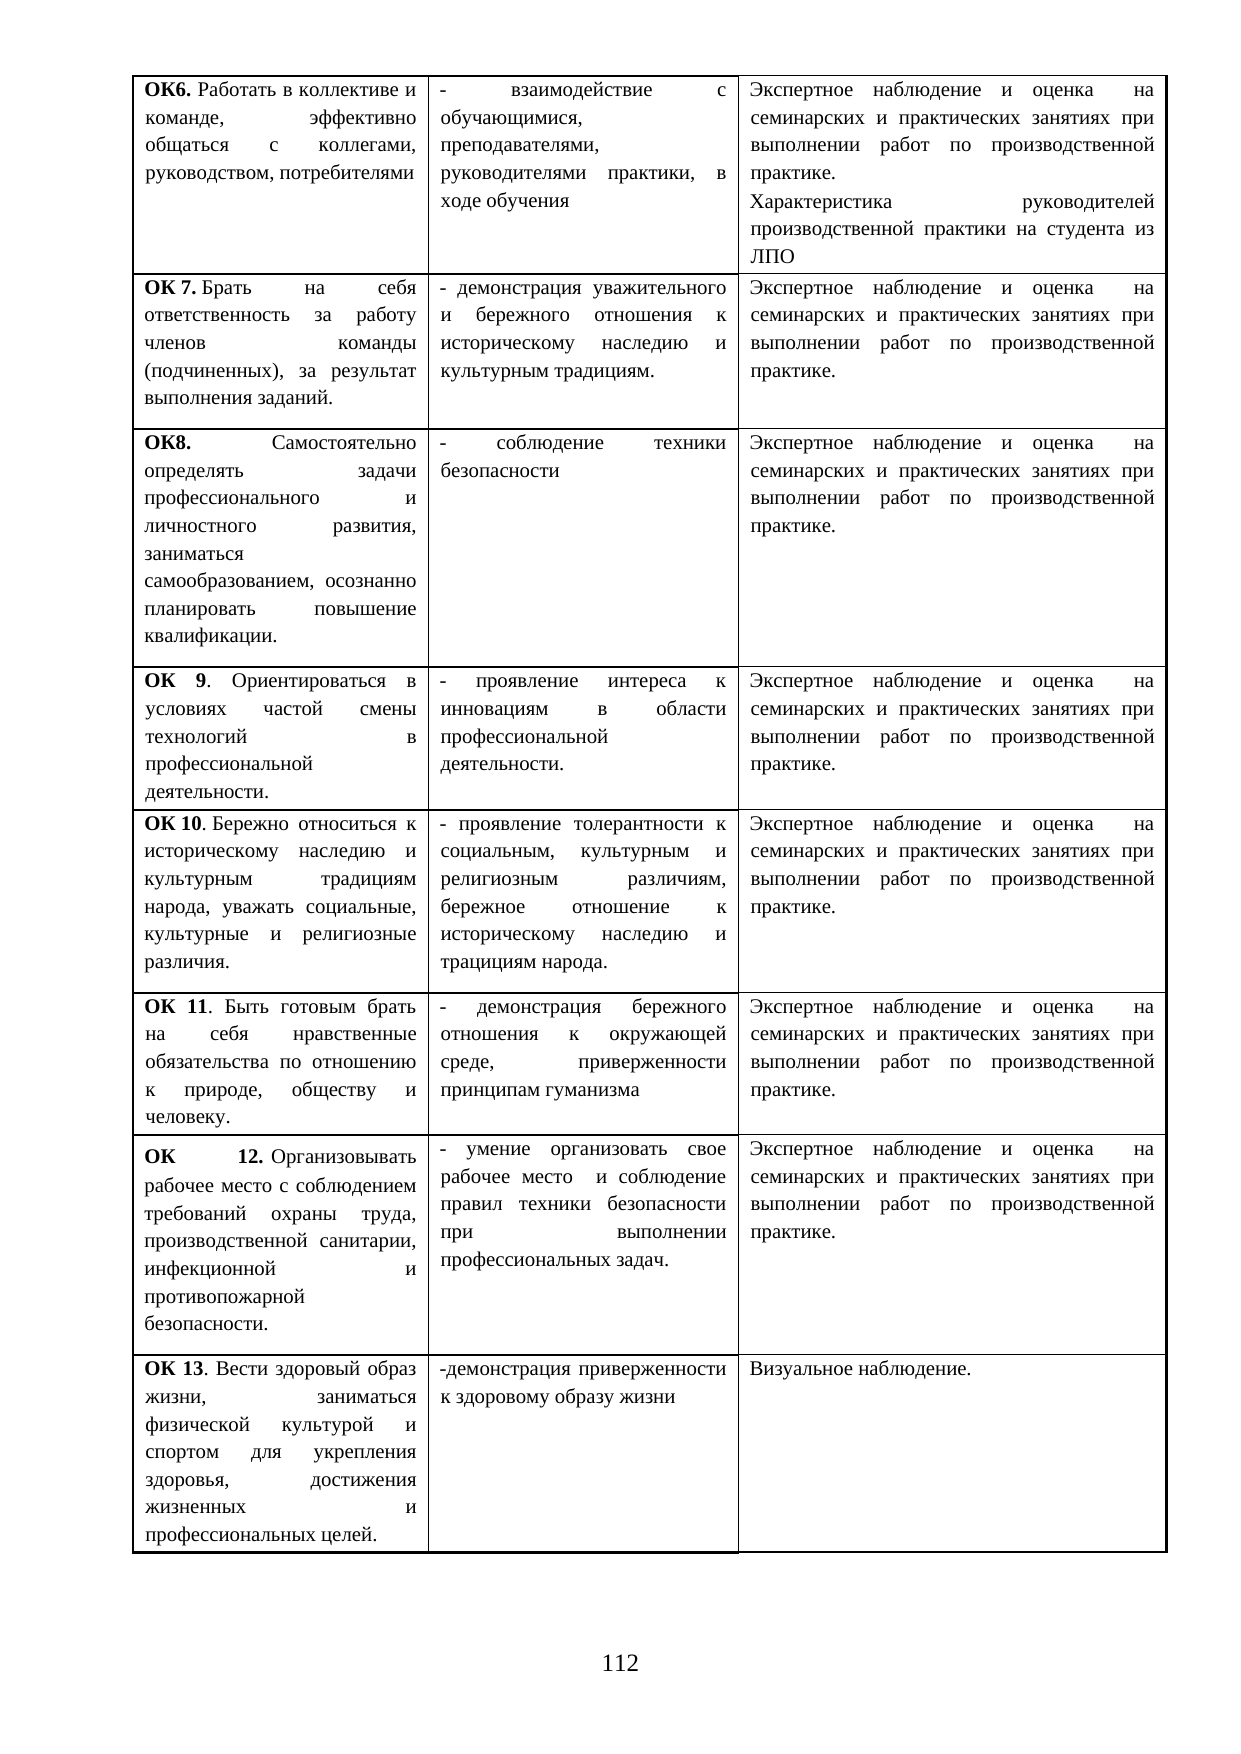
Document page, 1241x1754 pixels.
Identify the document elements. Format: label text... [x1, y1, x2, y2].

table_cell - демонстрация бережного отношения к окружающей среде, приверженности принципам гуманизма [429, 994, 738, 1134]
table_cell ОК 11. Быть готовым брать на себя нравственные обязательства по отношению к природе, обществу и человеку. [134, 994, 428, 1134]
table_cell ОК 9. Ориентироваться в условиях частой смены технологий в профессиональной деятельности. [134, 668, 428, 809]
table_cell Экспертное наблюдение и оценка на семинарских и практических занятиях при выполнении работ по производственной практике. [739, 1135, 1165, 1354]
table_cell Экспертное наблюдение и оценка на семинарских и практических занятиях при выполнении работ по производственной практике. [739, 667, 1165, 809]
table_cell ОК6. Работать в коллективе и команде, эффективно общаться с коллегами, руководством, потребителями [134, 77, 428, 273]
table_cell - проявление интереса к инновациям в области профессиональной деятельности. [429, 668, 738, 809]
table_cell ОК 12. Организовывать рабочее место с соблюдением требований охраны труда, производственной санитарии, инфекционной и противопожарной безопасности. [134, 1136, 428, 1354]
table_cell - взаимодействие с обучающимися, преподавателями, руководителями практики, в ходе обучения [429, 77, 738, 273]
table_cell Экспертное наблюдение и оценка на семинарских и практических занятиях при выполнении работ по производственной практике. [739, 274, 1165, 428]
table_cell Экспертное наблюдение и оценка на семинарских и практических занятиях при выполнении работ по производственной практике. [739, 993, 1165, 1134]
table_cell - проявление толерантности к социальным, культурным и религиозным различиям, бережное отношение к историческому наследию и трацициям народа. [429, 811, 738, 992]
table_cell Визуальное наблюдение. [739, 1355, 1165, 1551]
table_cell - умение организовать свое рабочее место и соблюдение правил техники безопасности при выполнении профессиональных задач. [429, 1136, 738, 1354]
table_cell ОК 7. Брать на себя ответственность за работу членов команды (подчиненных), за результат выполнения заданий. [134, 275, 428, 428]
table_cell -демонстрация приверженности к здоровому образу жизни [429, 1356, 738, 1551]
table_cell Экспертное наблюдение и оценка на семинарских и практических занятиях при выполнении работ по производственной практике. [739, 429, 1165, 666]
table_cell Экспертное наблюдение и оценка на семинарских и практических занятиях при выполнении работ по производственной практике. Характеристика руководителей производственной практики на студента из ЛПО [739, 76, 1165, 273]
table_cell ОК 10. Бережно относиться к историческому наследию и культурным традициям народа, уважать социальные, культурные и религиозные различия. [134, 811, 428, 992]
table_cell ОК 13. Вести здоровый образ жизни, заниматься физической культурой и спортом для укрепления здоровья, достижения жизненных и профессиональных целей. [134, 1356, 428, 1551]
table_cell Экспертное наблюдение и оценка на семинарских и практических занятиях при выполнении работ по производственной практике. [739, 810, 1165, 992]
table_cell - демонстрация уважительного и бережного отношения к историческому наследию и культурным традициям. [429, 275, 738, 428]
table_cell ОК8. Самостоятельно определять задачи профессионального и личностного развития, заниматься самообразованием, осознанно планировать повышение квалификации. [134, 430, 428, 666]
table_cell - соблюдение техники безопасности [429, 430, 738, 666]
